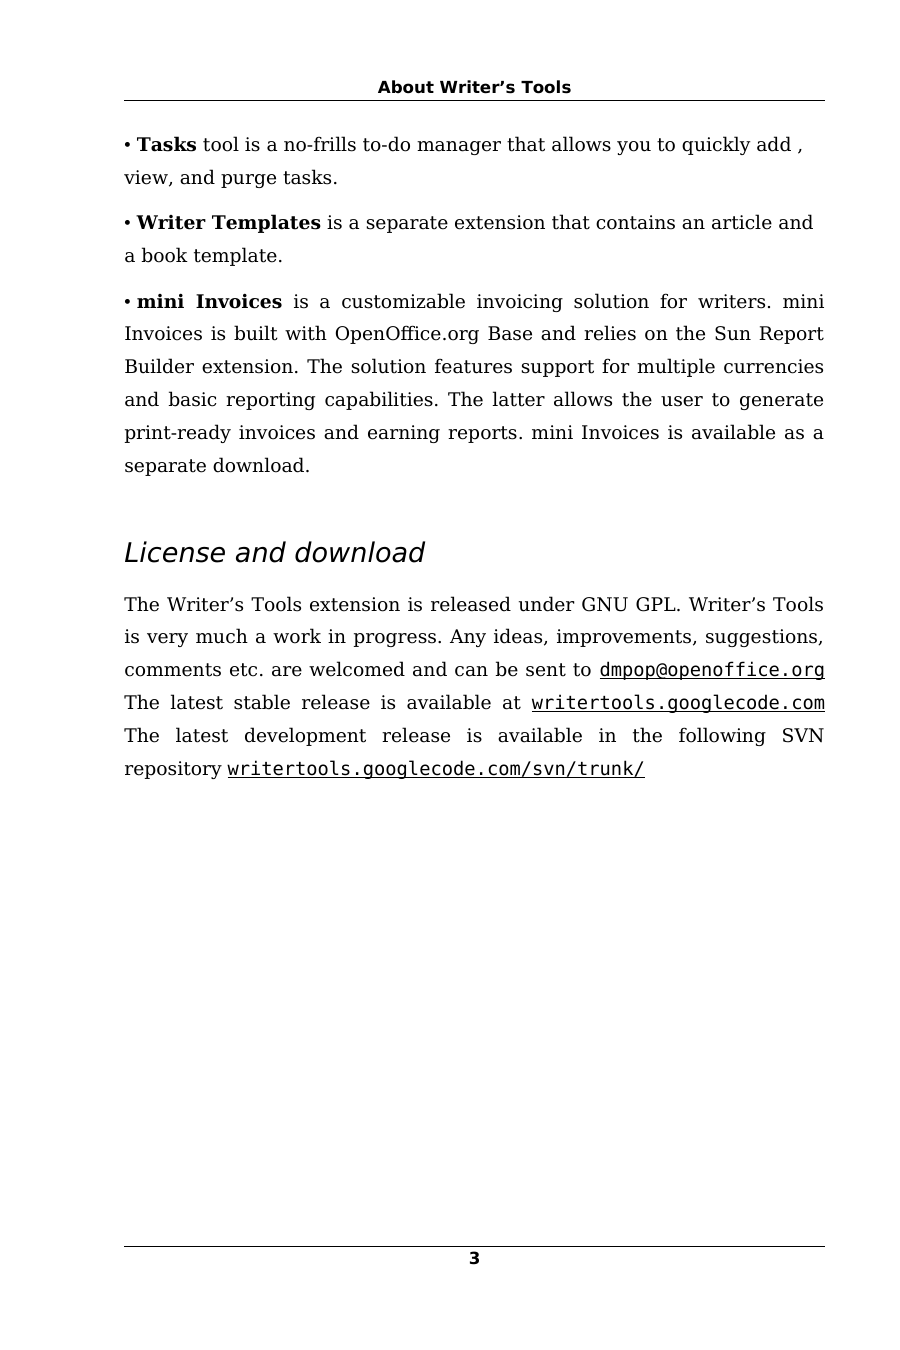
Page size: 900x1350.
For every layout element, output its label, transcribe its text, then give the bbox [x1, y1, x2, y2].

text The Writer’s Tools extension is released under GNU GPL. Writer’s Tools is very much a work in progress. Any ideas, improvements, suggestions, comments etc. are welcomed and can be sent to dmpop@openoffice.org The latest stable release is available at writertools.googlecode.com The latest development release is available in the following SVN repository writertools.googlecode.com/svn/trunk/ [124, 594, 825, 780]
subtitle License and download [124, 537, 825, 569]
list mini Invoices is a customizable invoicing solution for writers. mini Invoices is built with OpenOffice.org Base and relies on the Sun Report Builder extension. The solution features support for multiple currencies and basic reporting capabilities. The latter allows the user to generate print-ready invoices and earning reports. mini Invoices is available as a separate download. [124, 290, 825, 477]
list Writer Templates is a separate extension that contains an article and a book template. [124, 212, 825, 267]
list Tasks tool is a no-frills to-do manager that allows you to quickly add , view, and purge tasks. [124, 134, 825, 189]
